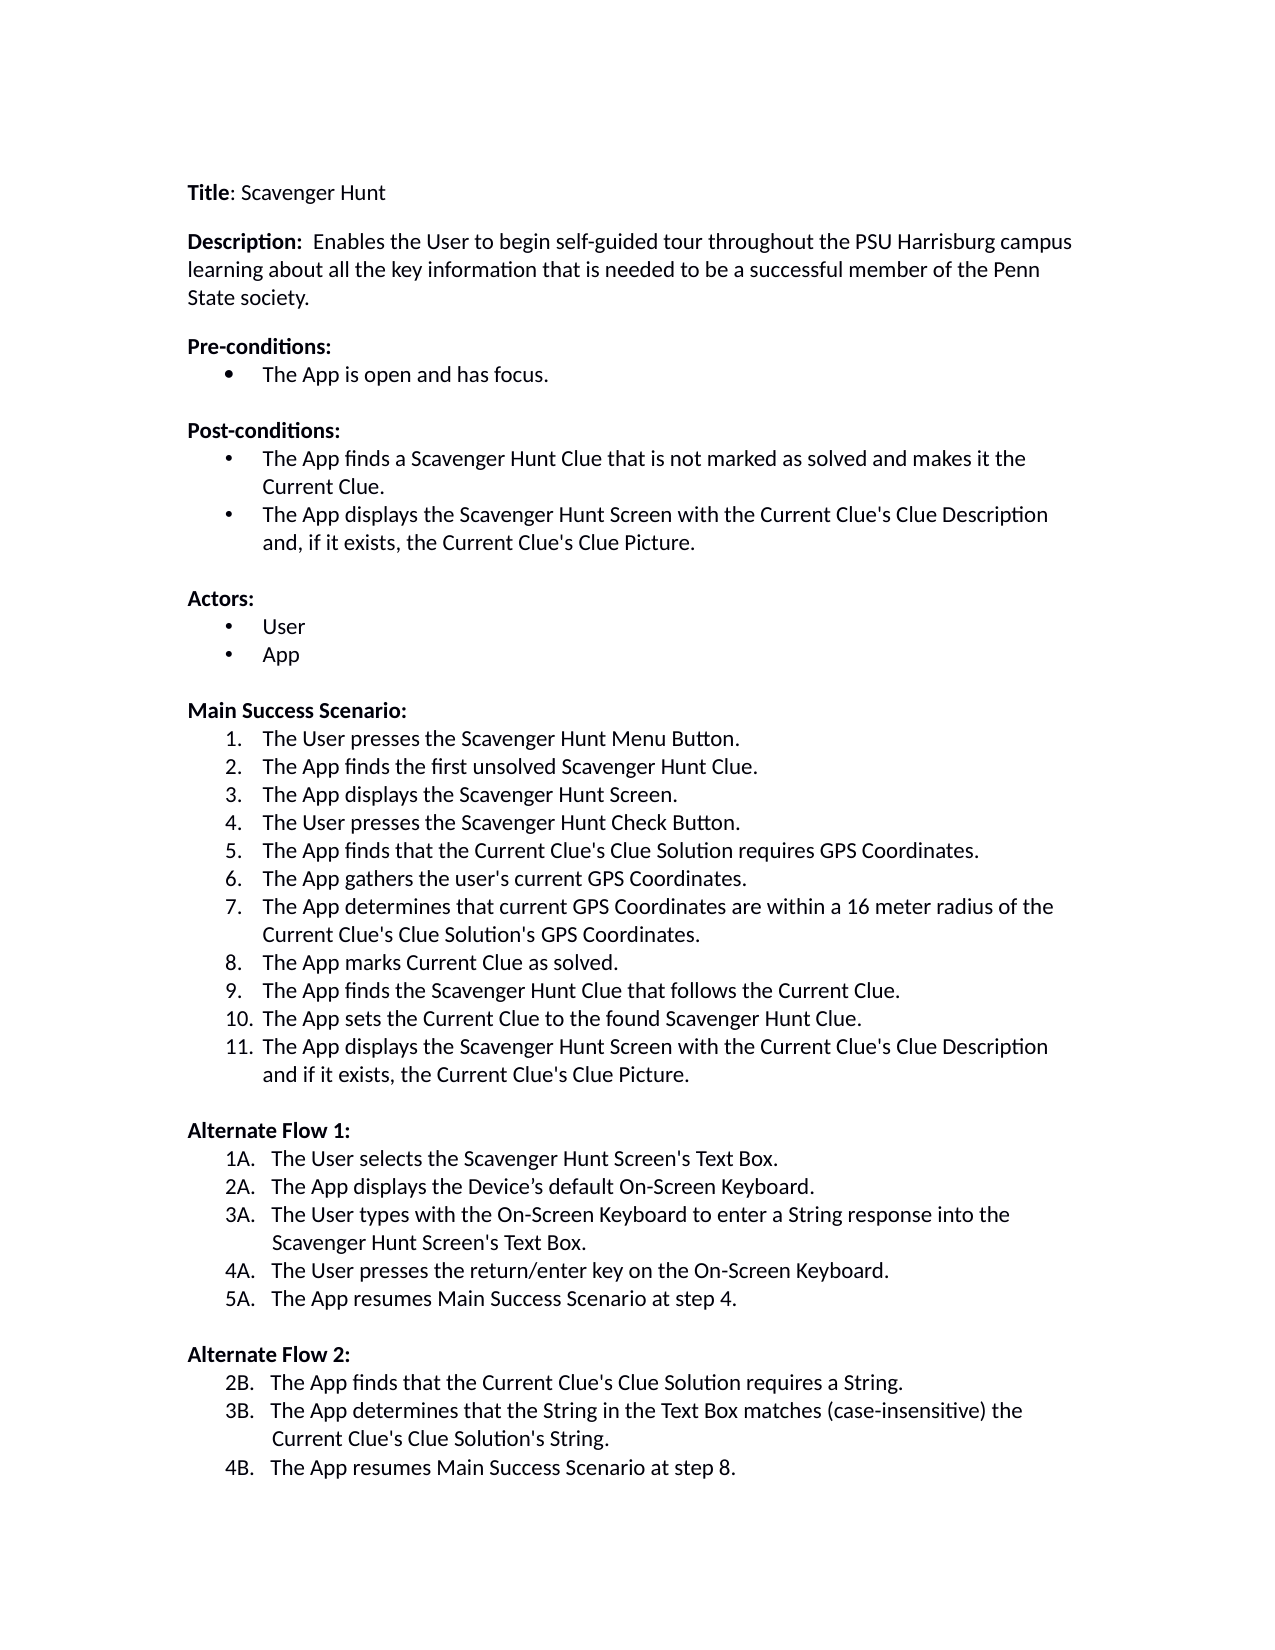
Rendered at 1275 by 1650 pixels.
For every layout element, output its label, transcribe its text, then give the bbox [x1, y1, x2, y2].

list The App displays the Scavenger Hunt Screen. [225, 780, 1087, 808]
list The App displays the Scavenger Hunt Screen with the Current Clue's Clue Description and if it exists, the Current Clue's Clue Picture. [225, 1032, 1087, 1088]
list The App is open and has focus. [225, 360, 1087, 388]
text 3B. The App determines that the String in the Text Box matches (case-insensitive) the Current Clue's Clue Solution's String. [225, 1397, 1087, 1453]
text 1A. The User selects the Scavenger Hunt Screen's Text Box. [225, 1144, 1087, 1172]
text 3A. The User types with the On-Screen Keyboard to enter a String response into the Scavenger Hunt Screen's Text Box. [225, 1200, 1087, 1256]
text Main Success Scenario: [187, 696, 1087, 724]
list The App finds the Scavenger Hunt Clue that follows the Current Clue. [225, 976, 1087, 1004]
list The App gathers the user's current GPS Coordinates. [225, 864, 1087, 892]
text Description: Enables the User to begin self-guided tour throughout the PSU Harrisburg campus learning about all the key information that is needed to be a successful member of the Penn State society. [187, 227, 1087, 311]
list The App finds the first unsolved Scavenger Hunt Clue. [225, 752, 1087, 780]
text Title: Scavenger Hunt [187, 178, 1087, 206]
text Alternate Flow 2: [187, 1341, 1087, 1368]
text Post-conditions: [187, 416, 1087, 444]
text 4A. The User presses the return/enter key on the On-Screen Keyboard. [225, 1256, 1087, 1284]
list The App finds a Scavenger Hunt Clue that is not marked as solved and makes it the Current Clue. [225, 444, 1087, 500]
text 4B. The App resumes Main Success Scenario at step 8. [225, 1453, 1087, 1481]
list The User presses the Scavenger Hunt Menu Button. [225, 724, 1087, 752]
text 2A. The App displays the Device’s default On-Screen Keyboard. [225, 1172, 1087, 1200]
text Pre-conditions: [187, 332, 1087, 360]
text Alternate Flow 1: [187, 1116, 1087, 1144]
text 2B. The App finds that the Current Clue's Clue Solution requires a String. [225, 1368, 1087, 1397]
list The User presses the Scavenger Hunt Check Button. [225, 808, 1087, 836]
text Actors: [187, 584, 1087, 612]
list The App finds that the Current Clue's Clue Solution requires GPS Coordinates. [225, 836, 1087, 864]
list The App marks Current Clue as solved. [225, 948, 1087, 976]
list User [225, 612, 1087, 640]
list The App sets the Current Clue to the found Scavenger Hunt Clue. [225, 1004, 1087, 1032]
list The App determines that current GPS Coordinates are within a 16 meter radius of the Current Clue's Clue Solution's GPS Coordinates. [225, 892, 1087, 948]
text 5A. The App resumes Main Success Scenario at step 4. [225, 1284, 1087, 1312]
list The App displays the Scavenger Hunt Screen with the Current Clue's Clue Description and, if it exists, the Current Clue's Clue Picture. [225, 500, 1087, 556]
list App [225, 640, 1087, 668]
